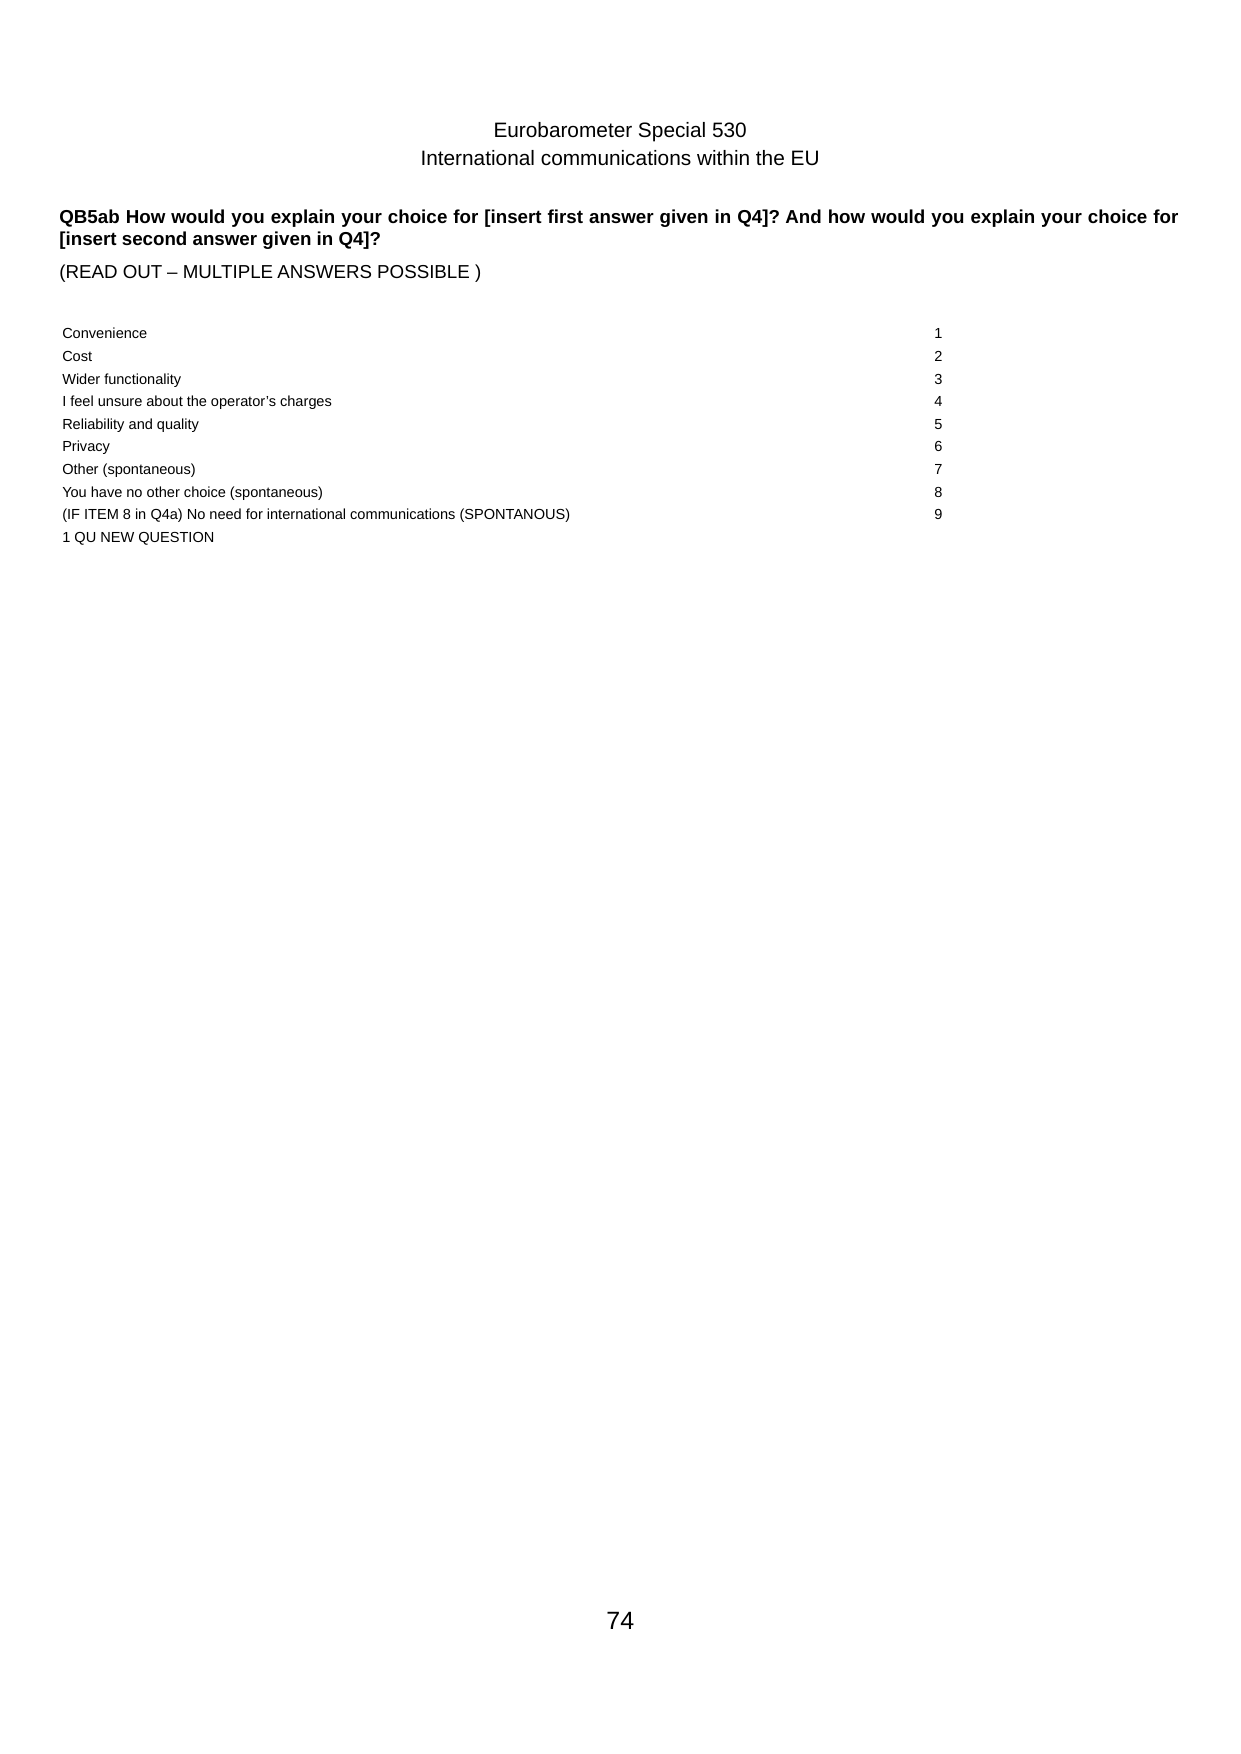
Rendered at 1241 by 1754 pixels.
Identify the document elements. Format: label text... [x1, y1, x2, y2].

table_cell Wider functionality [59, 368, 806, 390]
table_cell 9 [806, 503, 945, 526]
text QB5ab How would you explain your choice for [insert first answer given in Q4]? And how would you explain your choice for [insert second answer given in Q4]? [59, 206, 1181, 249]
table_cell Cost [59, 345, 806, 367]
table_cell [806, 526, 945, 548]
table_cell I feel unsure about the operator’s charges [59, 390, 806, 413]
table_cell Other (spontaneous) [59, 458, 806, 480]
table_cell (IF ITEM 8 in Q4a) No need for international communications (SPONTANOUS) [59, 503, 806, 526]
table_cell 4 [806, 390, 945, 413]
table_cell 6 [806, 435, 945, 458]
table_cell 5 [806, 413, 945, 435]
table_header Convenience [59, 322, 806, 345]
table_cell 2 [806, 345, 945, 367]
table_cell Privacy [59, 435, 806, 458]
table_cell You have no other choice (spontaneous) [59, 480, 806, 503]
text (READ OUT – MULTIPLE ANSWERS POSSIBLE ) [59, 261, 1181, 283]
table_cell 3 [806, 368, 945, 390]
table_header 1 [806, 322, 945, 345]
table_cell 7 [806, 458, 945, 480]
table_cell 1 QU NEW QUESTION [59, 526, 806, 548]
table_cell Reliability and quality [59, 413, 806, 435]
table_cell 8 [806, 480, 945, 503]
